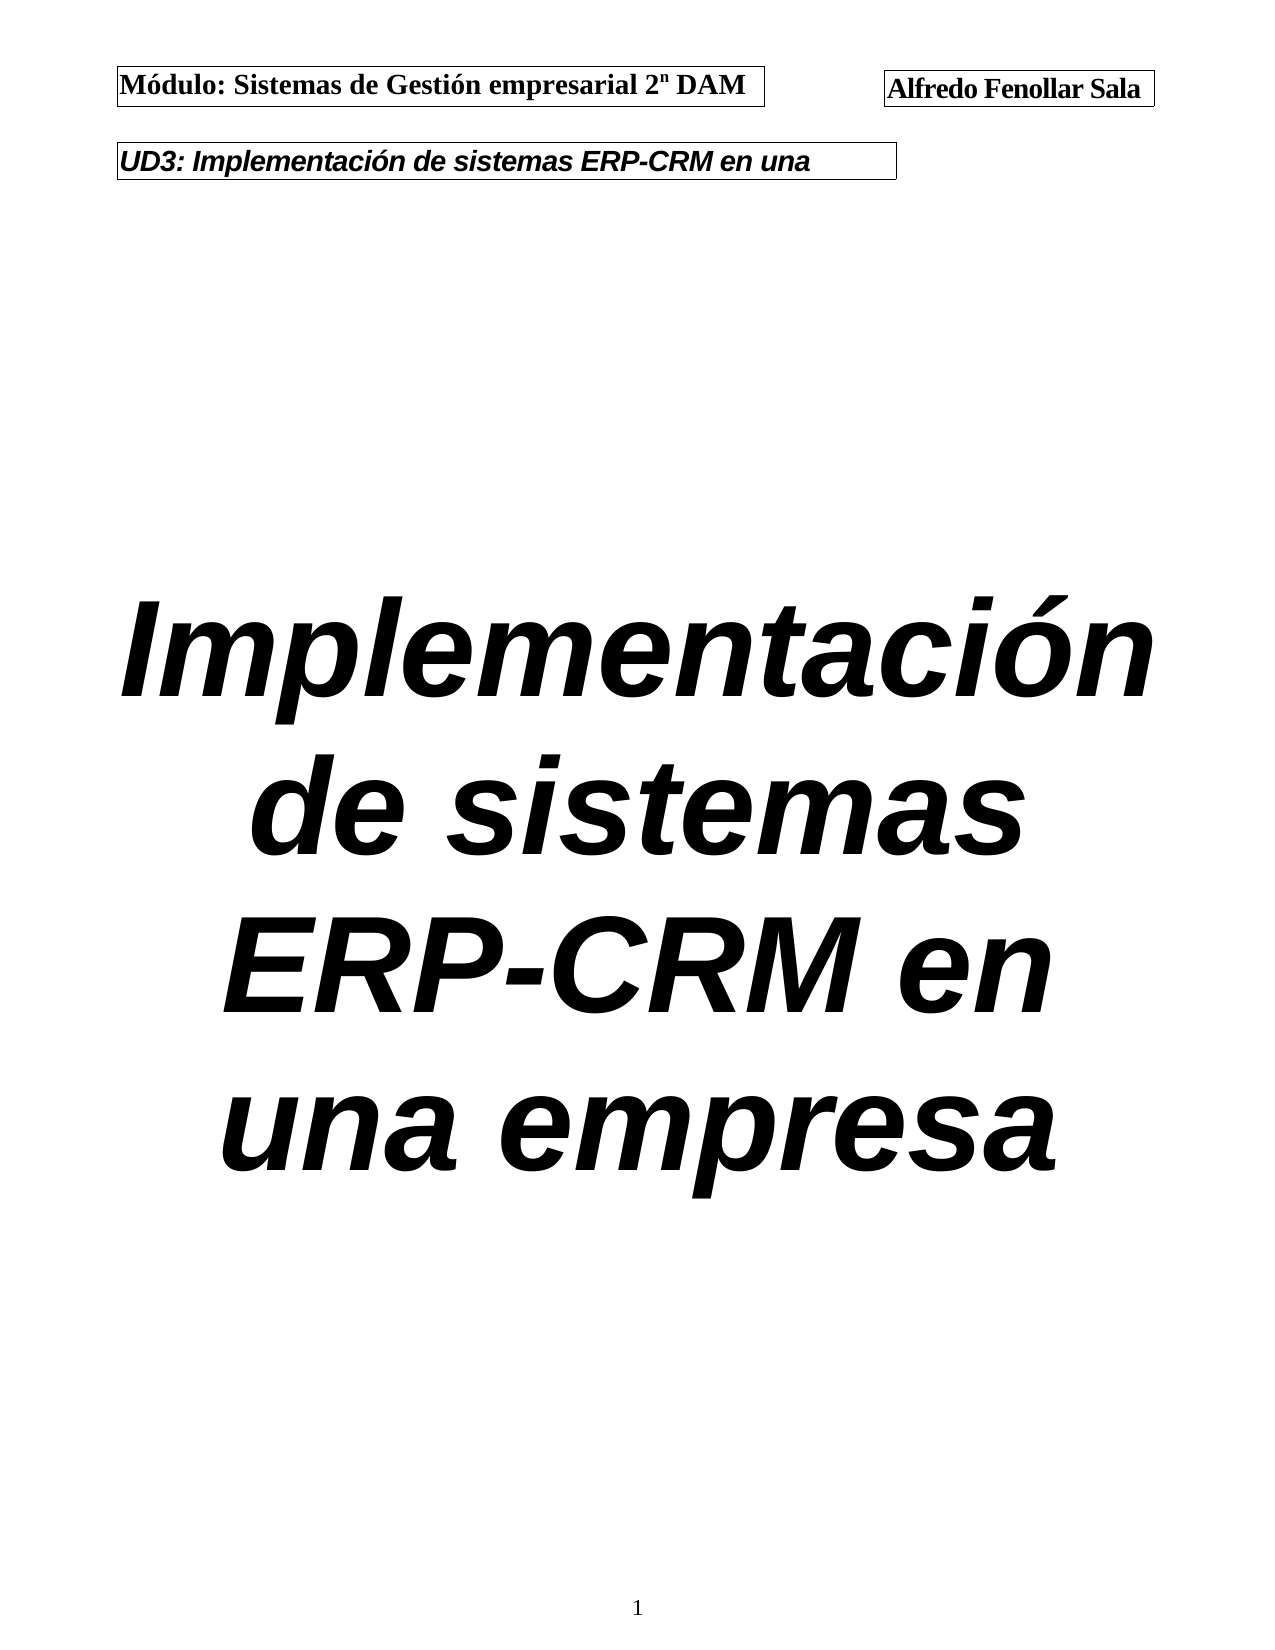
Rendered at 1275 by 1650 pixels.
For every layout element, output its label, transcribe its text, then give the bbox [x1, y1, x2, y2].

text Implementación de sistemas ERP-CRM en una empresa [108, 567, 1169, 1200]
